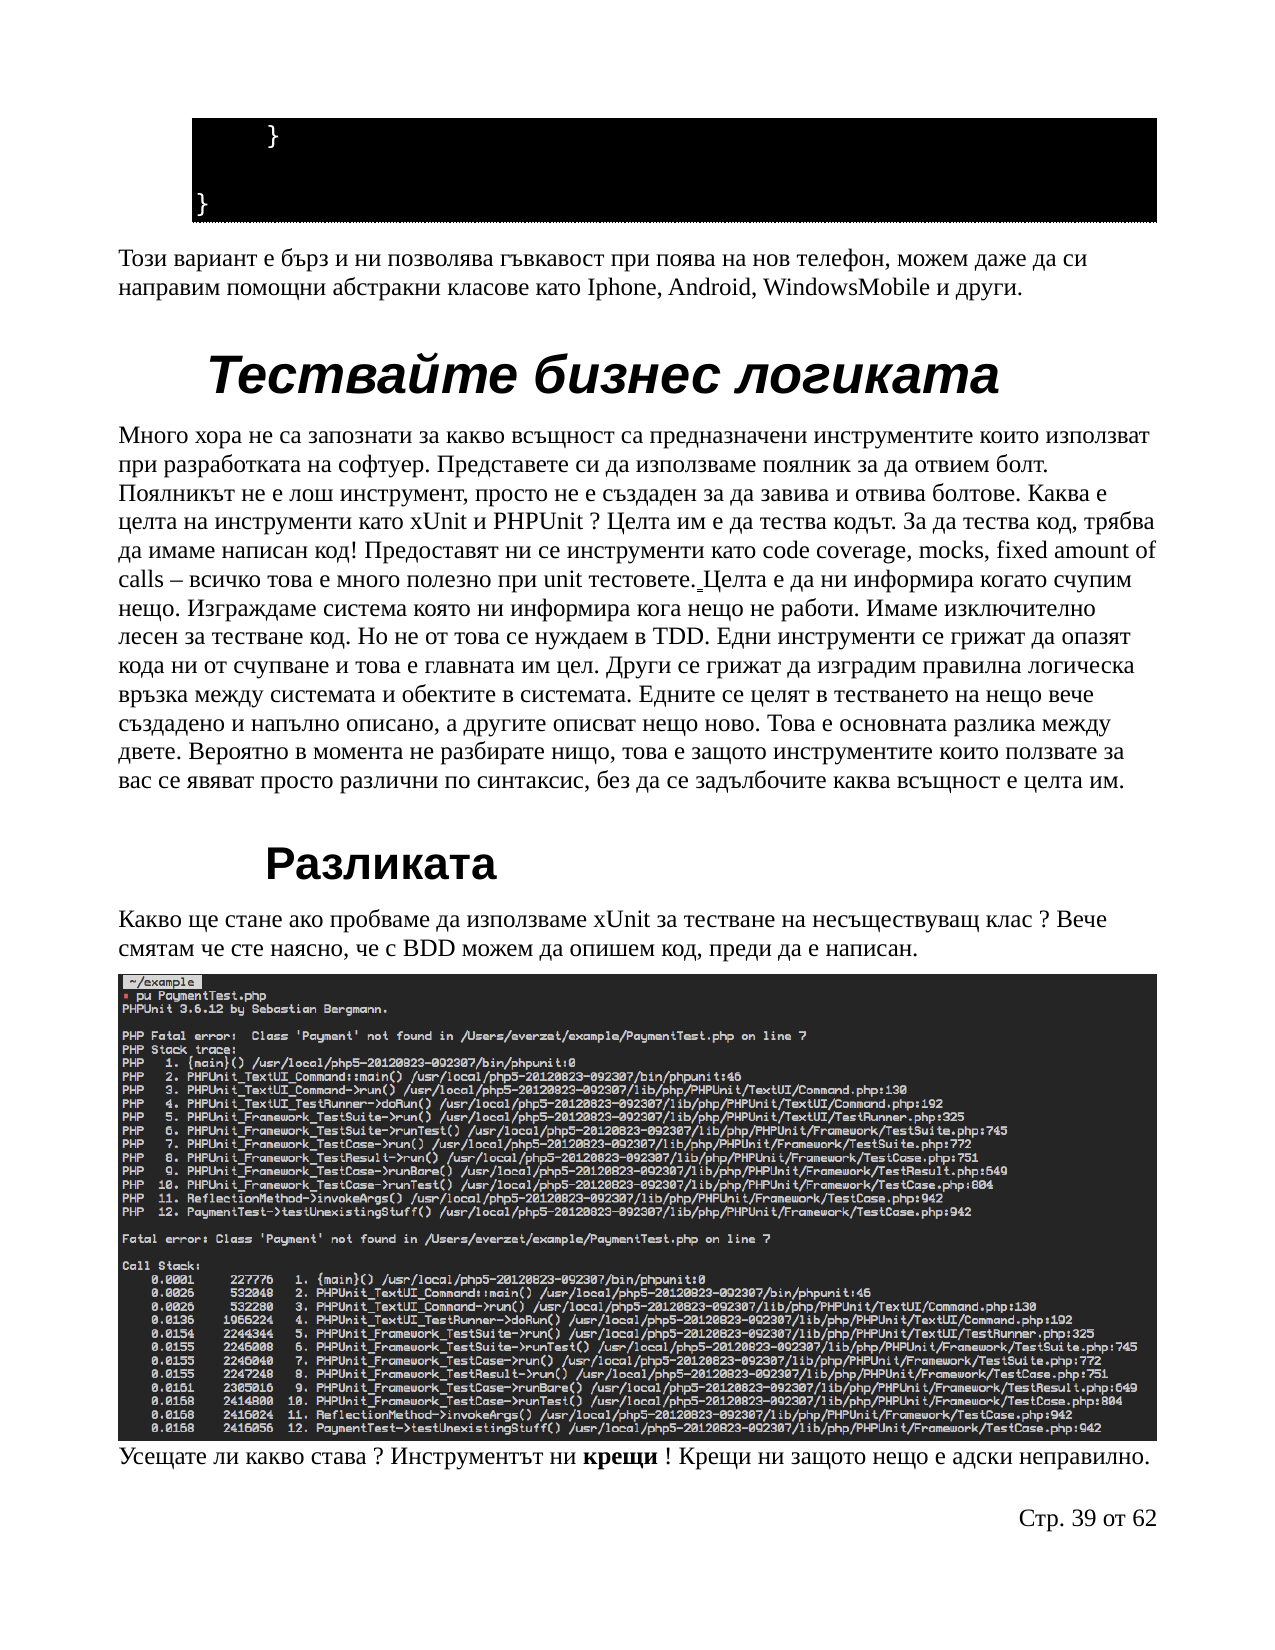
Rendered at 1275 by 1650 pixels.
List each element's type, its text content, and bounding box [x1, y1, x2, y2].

text Какво ще стане ако пробваме да използваме xUnit за тестване на несъществуващ клас ? Вече смятам че сте наясно, че с BDD можем да опишем код, преди да е написан. [118, 904, 1157, 962]
subtitle Тествайте бизнес логиката [206, 343, 1157, 405]
text } [192, 118, 1157, 150]
text Усещате ли какво става ? Инструментът ни крещи ! Крещи ни защото нещо е адски неправилно. [118, 1441, 1157, 1469]
subtitle Разликата [265, 836, 1157, 889]
text Този вариант е бърз и ни позволява гъвкавост при поява на нов телефон, можем даже да си направим помощни абстракни класове като Iphone, Android, WindowsMobile и други. [118, 243, 1157, 300]
text Много хора не са запознати за какво всъщност са предназначени инструментите които използват при разработката на софтуер. Представете си да използваме поялник за да отвием болт. Поялникът не е лош инструмент, просто не е създаден за да завива и отвива болтове. Каква е целта на инструменти като xUnit и PHPUnit ? Целта им е да тества кодът. За да тества код, трябва да имаме написан код! Предоставят ни се инструменти като code coverage, mocks, fixed amount of calls – всичко това е много полезно при unit тестовете. Целта е да ни информира когато счупим нещо. Изграждаме система която ни информира кога нещо не работи. Имаме изключително лесен за тестване код. Но не от това се нуждаем в TDD. Едни инструменти се грижат да опазят кода ни от счупване и това е главната им цел. Други се грижат да изградим правилна логическа връзка между системата и обектите в системата. Едните се целят в тестването на нещо вече създадено и напълно описано, а другите описват нещо ново. Това е основната разлика между двете. Вероятно в момента не разбирате нищо, това е защото инструментите които ползвате за вас се явяват просто различни по синтаксис, без да се задълбочите каква всъщност е целта им. [118, 420, 1157, 794]
text } [192, 186, 1157, 222]
picture [118, 974, 1157, 1441]
